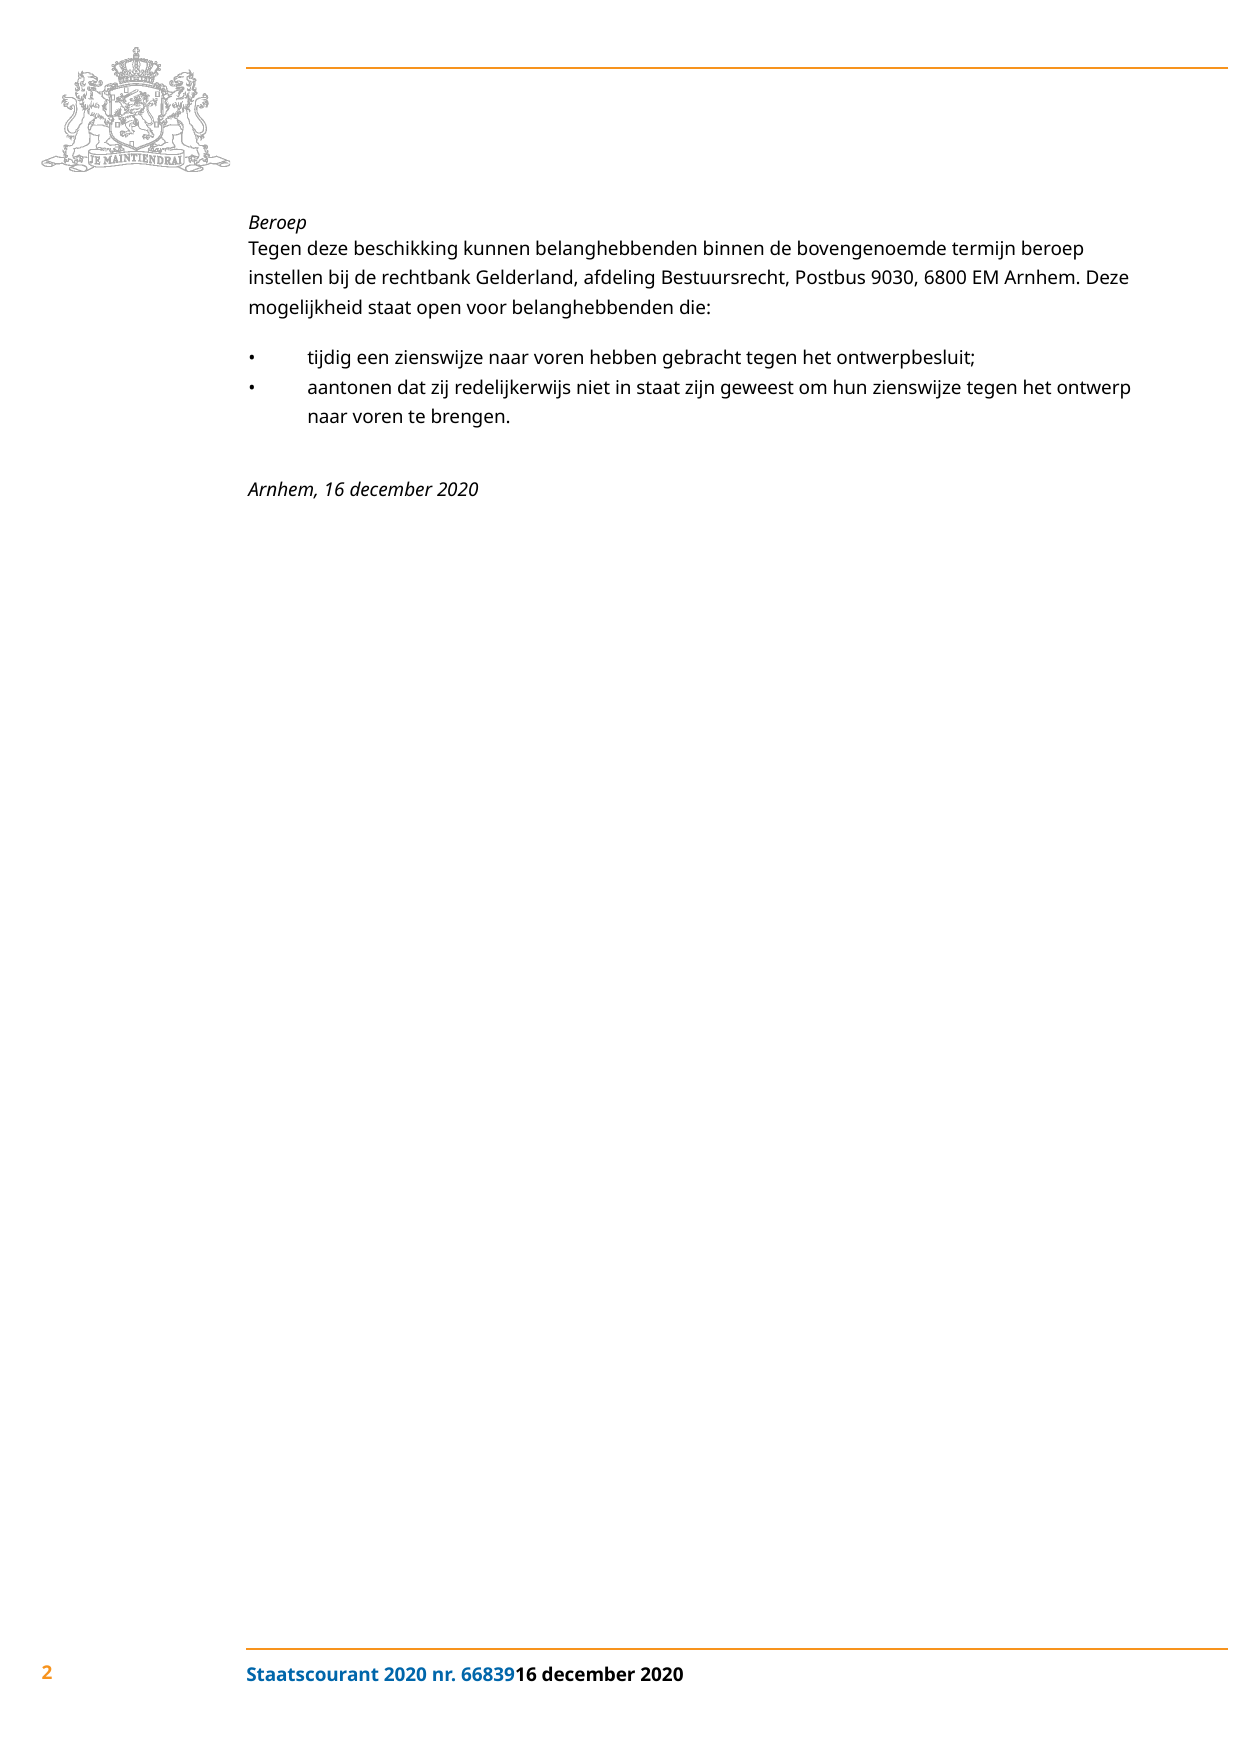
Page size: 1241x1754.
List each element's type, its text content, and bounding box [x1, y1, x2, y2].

text Beroep [248, 209, 1152, 235]
picture [41, 47, 231, 172]
list aantonen dat zij redelijkerwijs niet in staat zijn geweest om hun zienswijze tegen het ontwerp naar voren te brengen. [248, 374, 1152, 429]
text Tegen deze beschikking kunnen belanghebbenden binnen de bovengenoemde termijn beroep instellen bij de rechtbank Gelderland, afdeling Bestuursrecht, Postbus 9030, 6800 EM Arnhem. Deze mogelijkheid staat open voor belanghebbenden die: [248, 235, 1152, 320]
text Arnhem, 16 december 2020 [248, 476, 1152, 502]
list tijdig een zienswijze naar voren hebben gebracht tegen het ontwerpbesluit; [248, 344, 1152, 370]
